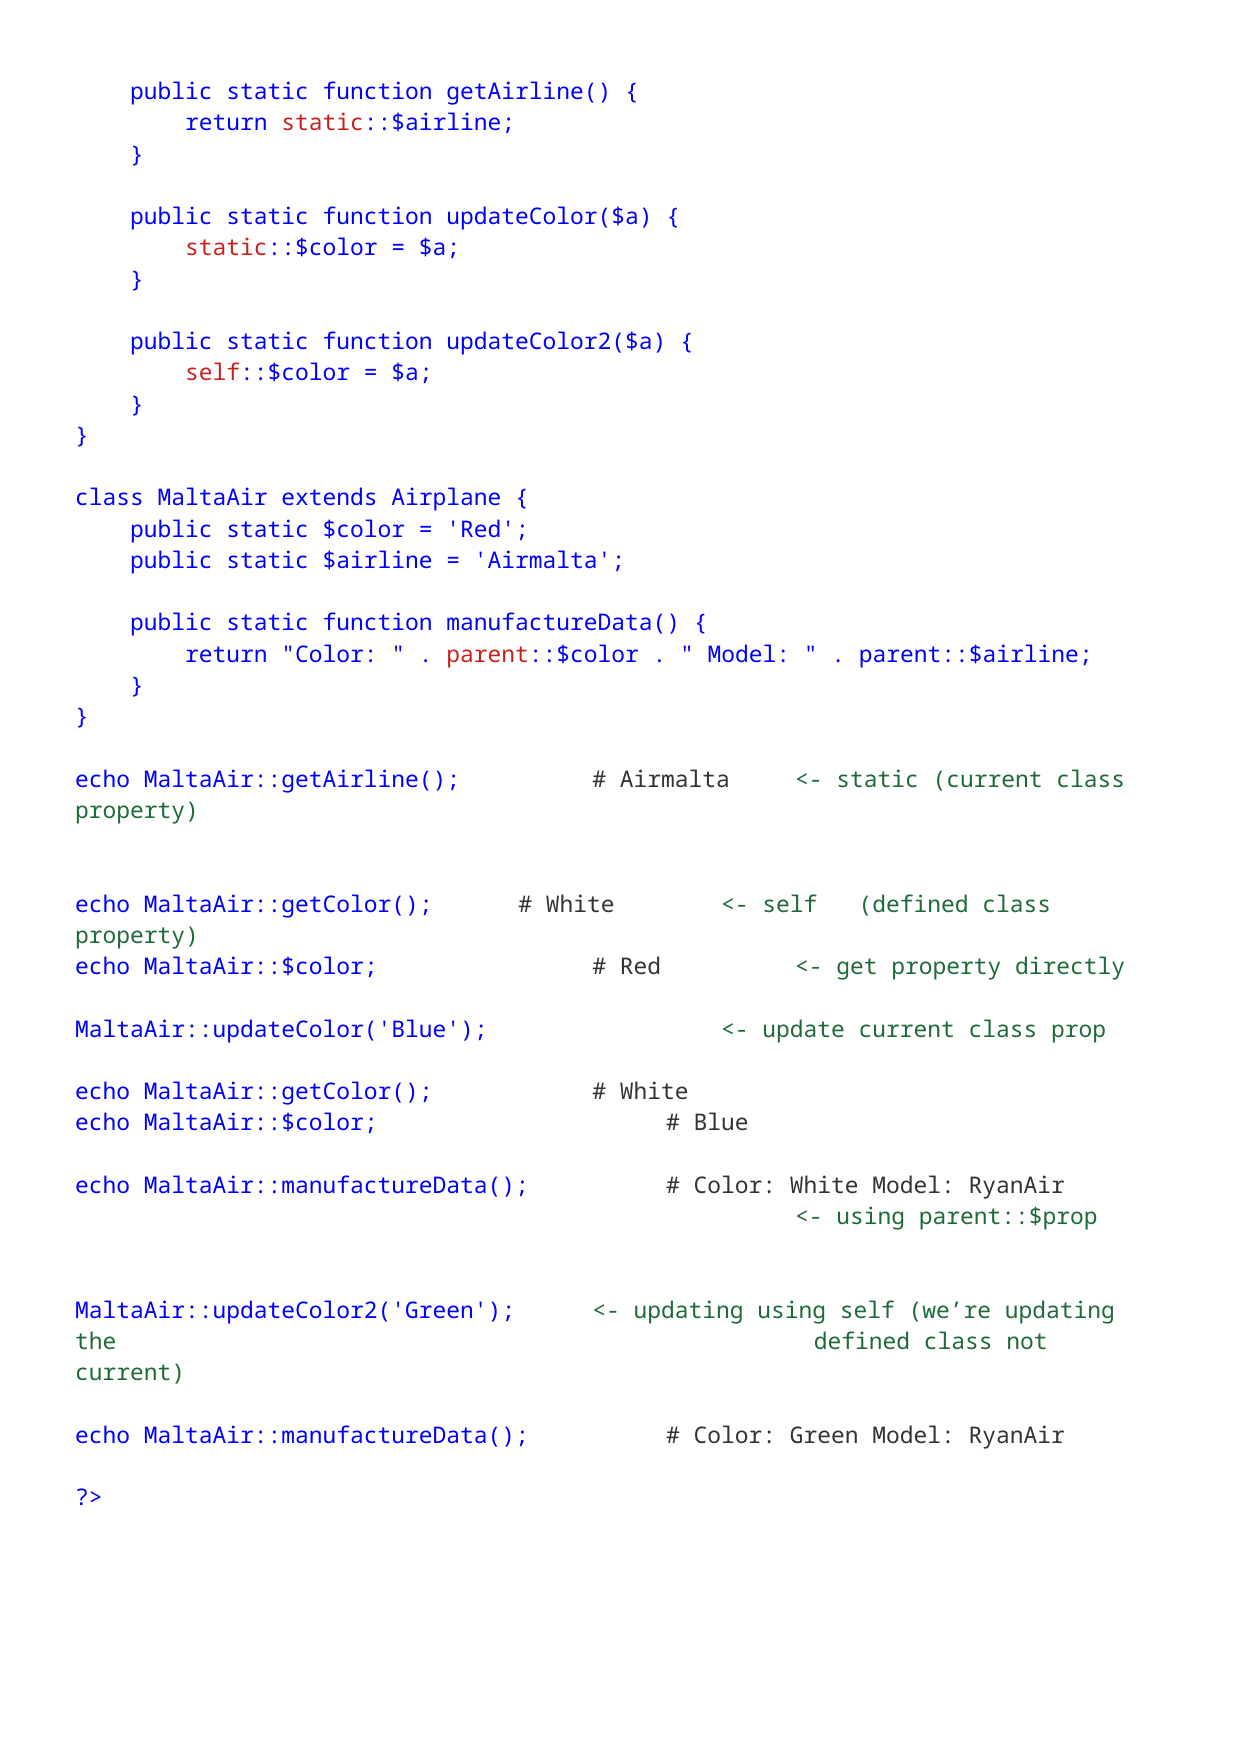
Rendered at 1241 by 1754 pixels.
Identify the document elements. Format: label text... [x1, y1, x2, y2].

text public static function updateColor2($a) { [75, 325, 1166, 356]
text <- using parent::$prop [75, 1200, 1166, 1231]
text ?> [75, 1481, 1166, 1512]
text class MaltaAir extends Airplane { [75, 481, 1166, 512]
text echo MaltaAir::getColor(); # White [75, 1075, 1166, 1106]
text echo MaltaAir::manufactureData(); # Color: White Model: RyanAir [75, 1169, 1166, 1200]
text MaltaAir::updateColor('Blue'); <- update current class prop [75, 1012, 1166, 1044]
text echo MaltaAir::$color; # Red <- get property directly [75, 950, 1166, 981]
text } [75, 262, 1166, 294]
text echo MaltaAir::manufactureData(); # Color: Green Model: RyanAir [75, 1419, 1166, 1450]
text public static function manufactureData() { [75, 606, 1166, 637]
text echo MaltaAir::getColor(); # White <- self (defined class property) [75, 887, 1166, 950]
text return static::$airline; [75, 106, 1166, 137]
text } [75, 387, 1166, 419]
text } [75, 419, 1166, 450]
text } [75, 137, 1166, 169]
text echo MaltaAir::getAirline(); # Airmalta <- static (current class property) [75, 762, 1166, 825]
text public static function updateColor($a) { [75, 200, 1166, 231]
text public static $color = 'Red'; [75, 512, 1166, 544]
text } [75, 700, 1166, 731]
text static::$color = $a; [75, 231, 1166, 262]
text echo MaltaAir::$color; # Blue [75, 1106, 1166, 1137]
text public static $airline = 'Airmalta'; [75, 544, 1166, 575]
text public static function getAirline() { [75, 75, 1166, 106]
text } [75, 669, 1166, 700]
text return "Color: " . parent::$color . " Model: " . parent::$airline; [75, 637, 1166, 669]
text MaltaAir::updateColor2('Green'); <- updating using self (we’re updating the defined class not current) [75, 1294, 1166, 1387]
text self::$color = $a; [75, 356, 1166, 387]
